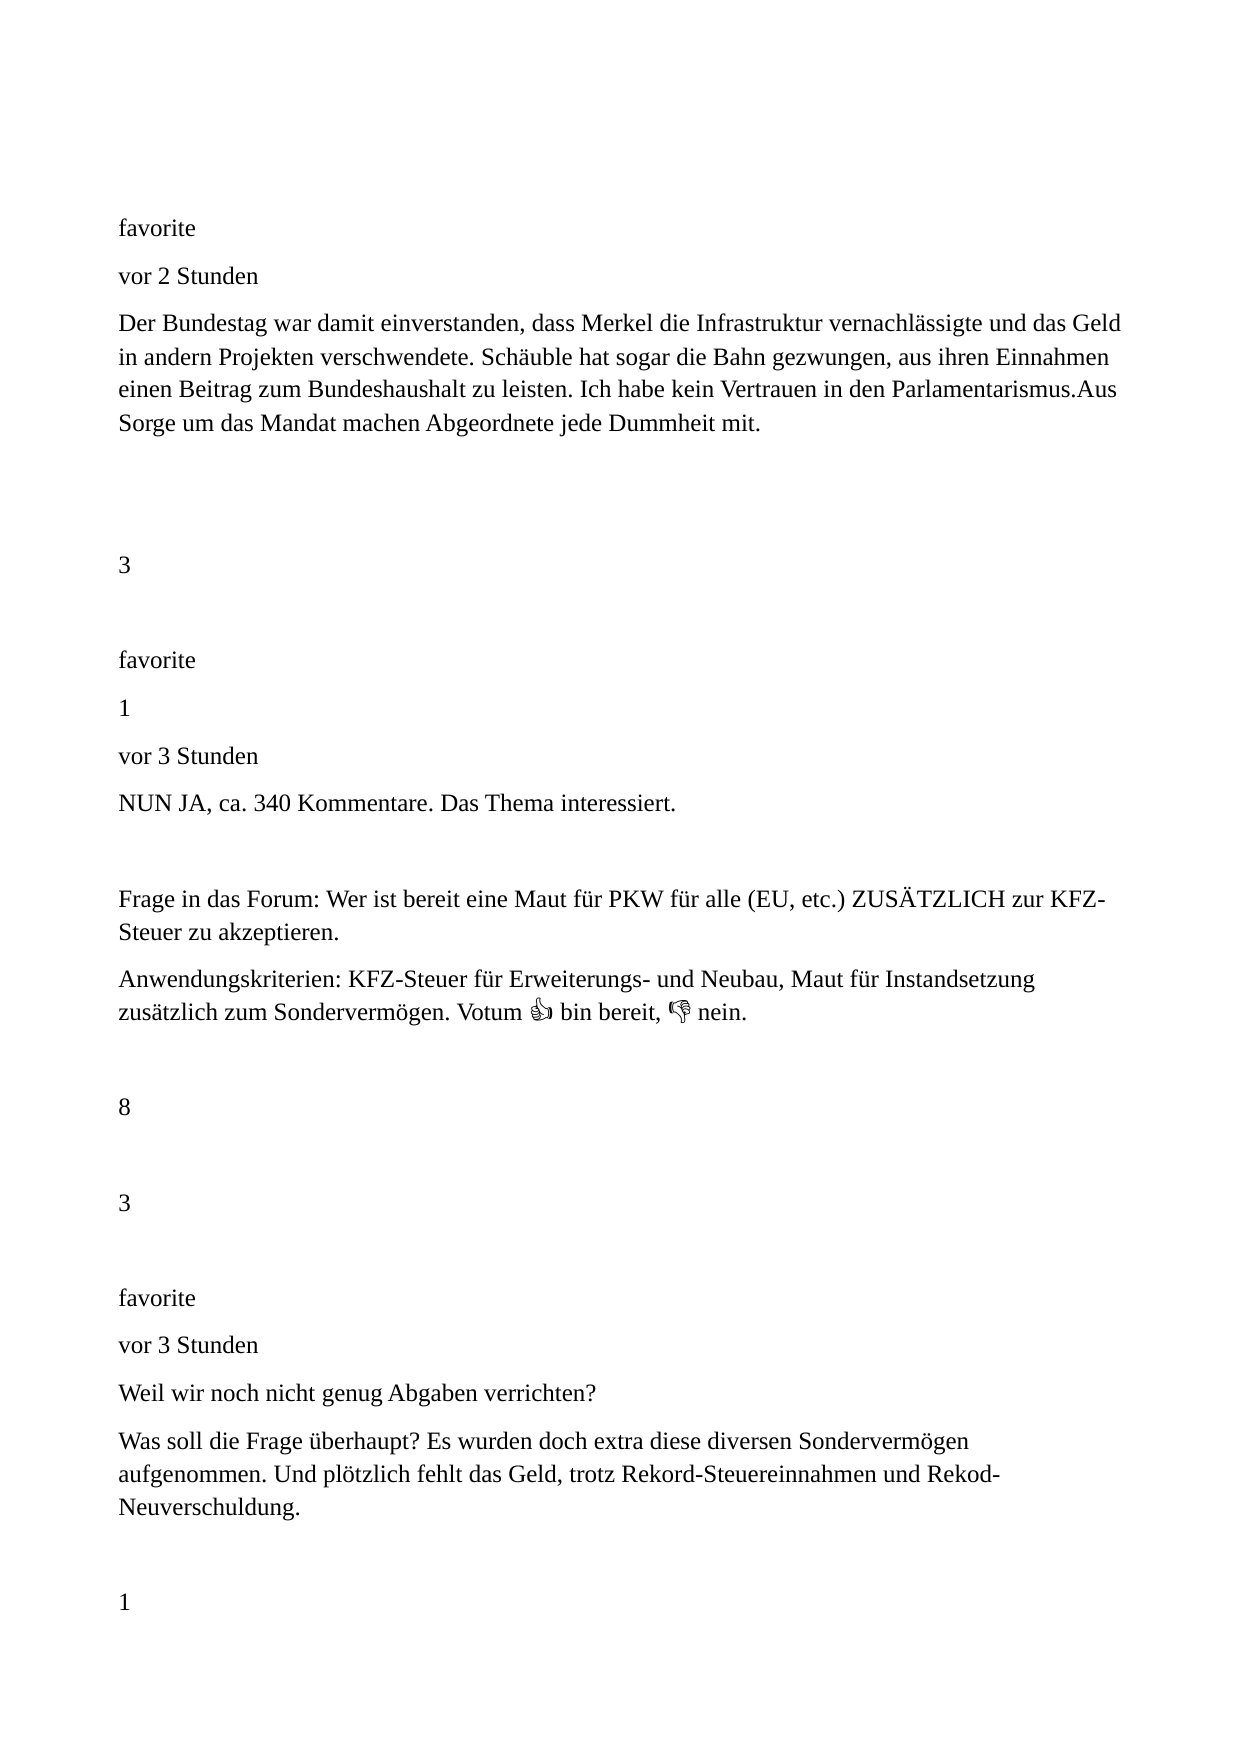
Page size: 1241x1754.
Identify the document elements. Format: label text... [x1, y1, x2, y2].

text Frage in das Forum: Wer ist bereit eine Maut für PKW für alle (EU, etc.) ZUSÄTZLICH zur KFZ-Steuer zu akzeptieren. [118, 884, 1122, 945]
text Was soll die Frage überhaupt? Es wurden doch extra diese diversen Sondervermögen aufgenommen. Und plötzlich fehlt das Geld, trotz Rekord-Steuereinnahmen und Rekod-Neuverschuldung. [118, 1426, 1122, 1521]
text vor 2 Stunden [118, 261, 1122, 290]
text 8 [118, 1092, 1122, 1121]
text 1 [118, 1587, 1122, 1616]
text favorite [118, 1283, 1122, 1312]
text Der Bundestag war damit einverstanden, dass Merkel die Infrastruktur vernachlässigte und das Geld in andern Projekten verschwendete. Schäuble hat sogar die Bahn gezwungen, aus ihren Einnahmen einen Beitrag zum Bundeshaushalt zu leisten. Ich habe kein Vertrauen in den Parlamentarismus.Aus Sorge um das Mandat machen Abgeordnete jede Dummheit mit. [118, 308, 1122, 436]
text favorite [118, 213, 1122, 242]
text vor 3 Stunden [118, 741, 1122, 769]
text 3 [118, 550, 1122, 579]
text NUN JA, ca. 340 Kommentare. Das Thema interessiert. [118, 788, 1122, 817]
text vor 3 Stunden [118, 1331, 1122, 1359]
text Anwendungskriterien: KFZ-Steuer für Erweiterungs- und Neubau, Maut für Instandsetzung zusätzlich zum Sondervermögen. Votum 👍🏼 bin bereit, 👎🏼 nein. [118, 964, 1122, 1026]
text 3 [118, 1188, 1122, 1216]
text Weil wir noch nicht genug Abgaben verrichten? [118, 1378, 1122, 1407]
text 1 [118, 693, 1122, 722]
text favorite [118, 646, 1122, 674]
